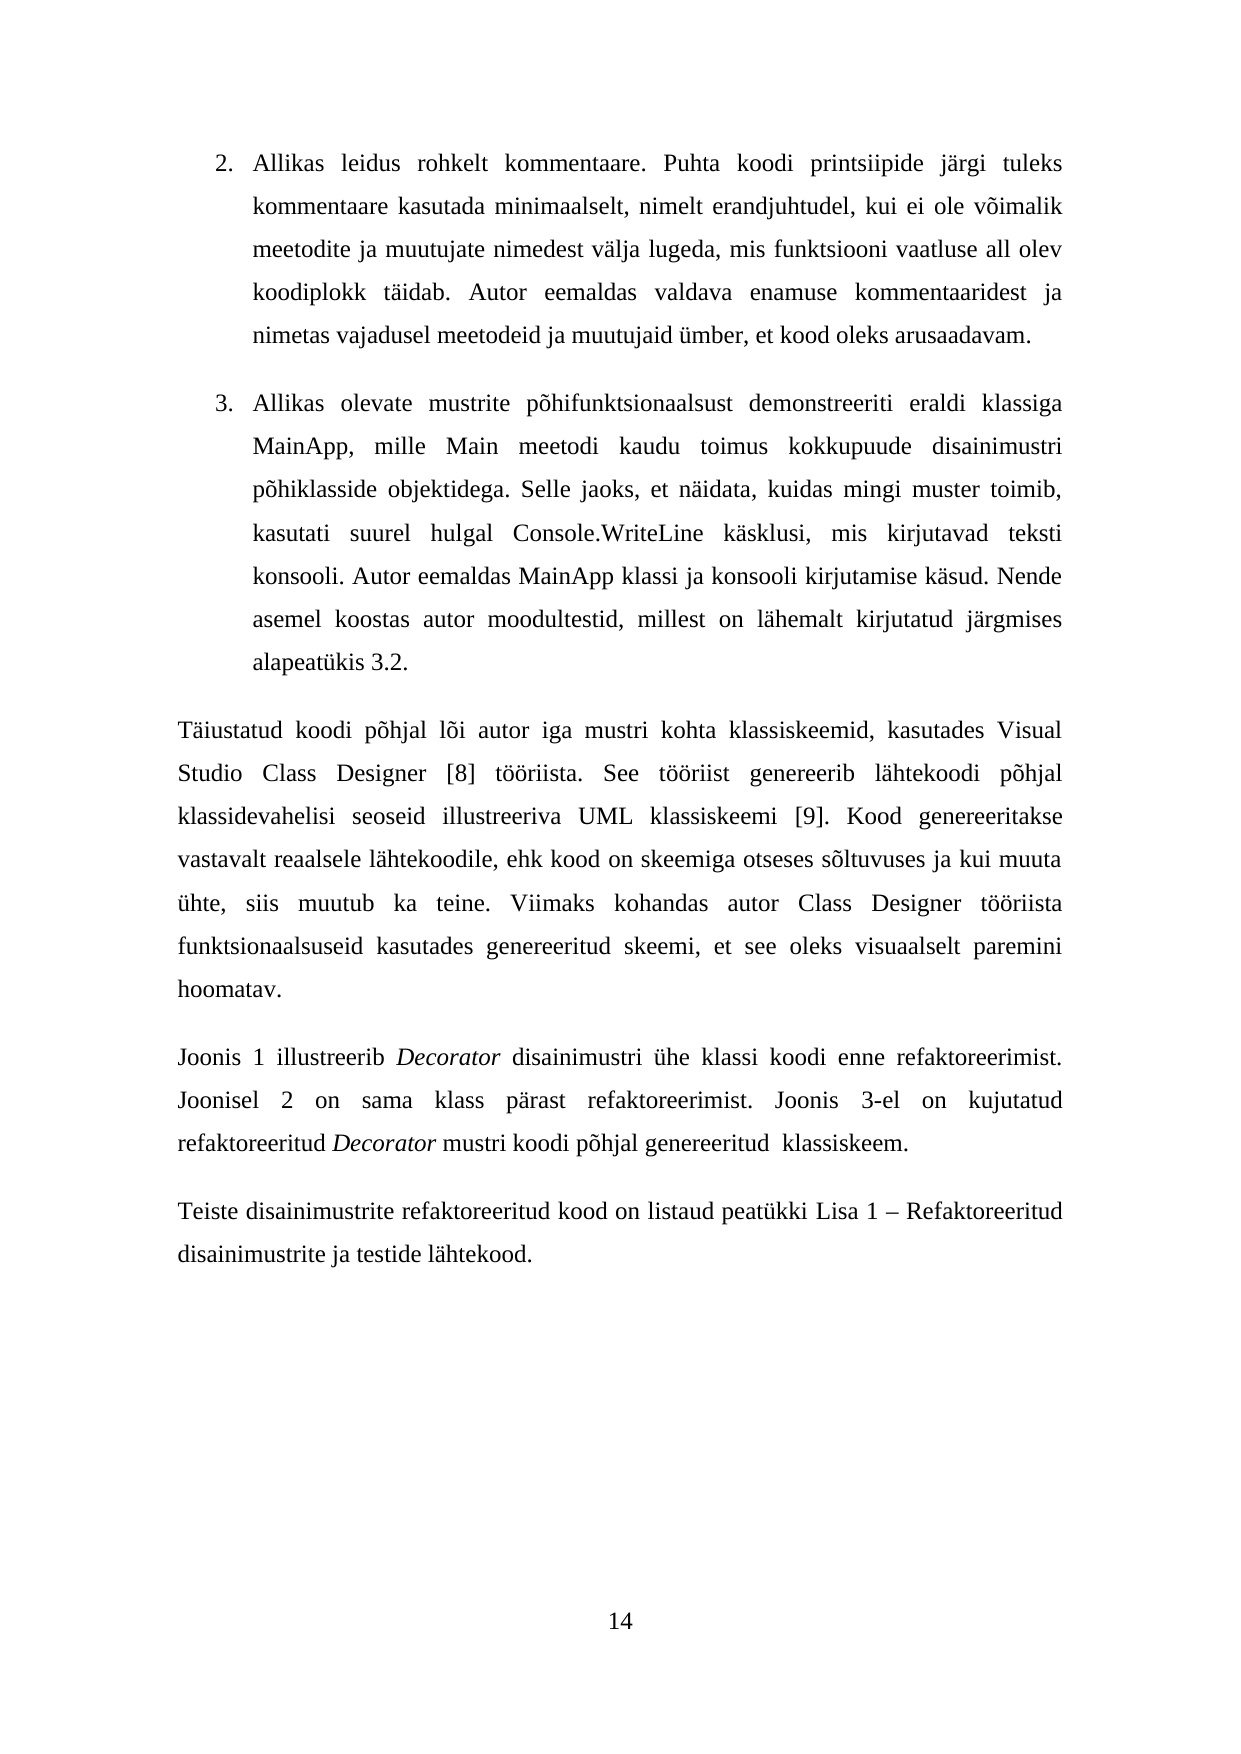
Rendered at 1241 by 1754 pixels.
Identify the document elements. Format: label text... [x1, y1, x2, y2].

text Täiustatud koodi põhjal lõi autor iga mustri kohta klassiskeemid, kasutades Visual Studio Class Designer [8] tööriista. See tööriist genereerib lähtekoodi põhjal klassidevahelisi seoseid illustreeriva UML klassiskeemi [9]. Kood genereeritakse vastavalt reaalsele lähtekoodile, ehk kood on skeemiga otseses sõltuvuses ja kui muuta ühte, siis muutub ka teine. Viimaks kohandas autor Class Designer tööriista funktsionaalsuseid kasutades genereeritud skeemi, et see oleks visuaalselt paremini hoomatav. [177, 715, 1063, 1003]
text Teiste disainimustrite refaktoreeritud kood on listaud peatükki Lisa 1 – Refaktoreeritud disainimustrite ja testide lähtekood. [177, 1196, 1063, 1268]
text Joonis 1 illustreerib Decorator disainimustri ühe klassi koodi enne refaktoreerimist. Joonisel 2 on sama klass pärast refaktoreerimist. Joonis 3-el on kujutatud refaktoreeritud Decorator mustri koodi põhjal genereeritud klassiskeem. [177, 1042, 1063, 1157]
list Allikas leidus rohkelt kommentaare. Puhta koodi printsiipide järgi tuleks kommentaare kasutada minimaalselt, nimelt erandjuhtudel, kui ei ole võimalik meetodite ja muutujate nimedest välja lugeda, mis funktsiooni vaatluse all olev koodiplokk täidab. Autor eemaldas valdava enamuse kommentaaridest ja nimetas vajadusel meetodeid ja muutujaid ümber, et kood oleks arusaadavam. [215, 148, 1063, 349]
list Allikas olevate mustrite põhifunktsionaalsust demonstreeriti eraldi klassiga MainApp, mille Main meetodi kaudu toimus kokkupuude disainimustri põhiklasside objektidega. Selle jaoks, et näidata, kuidas mingi muster toimib, kasutati suurel hulgal Console.WriteLine käsklusi, mis kirjutavad teksti konsooli. Autor eemaldas MainApp klassi ja konsooli kirjutamise käsud. Nende asemel koostas autor moodultestid, millest on lähemalt kirjutatud järgmises alapeatükis 3.2. [215, 388, 1063, 676]
